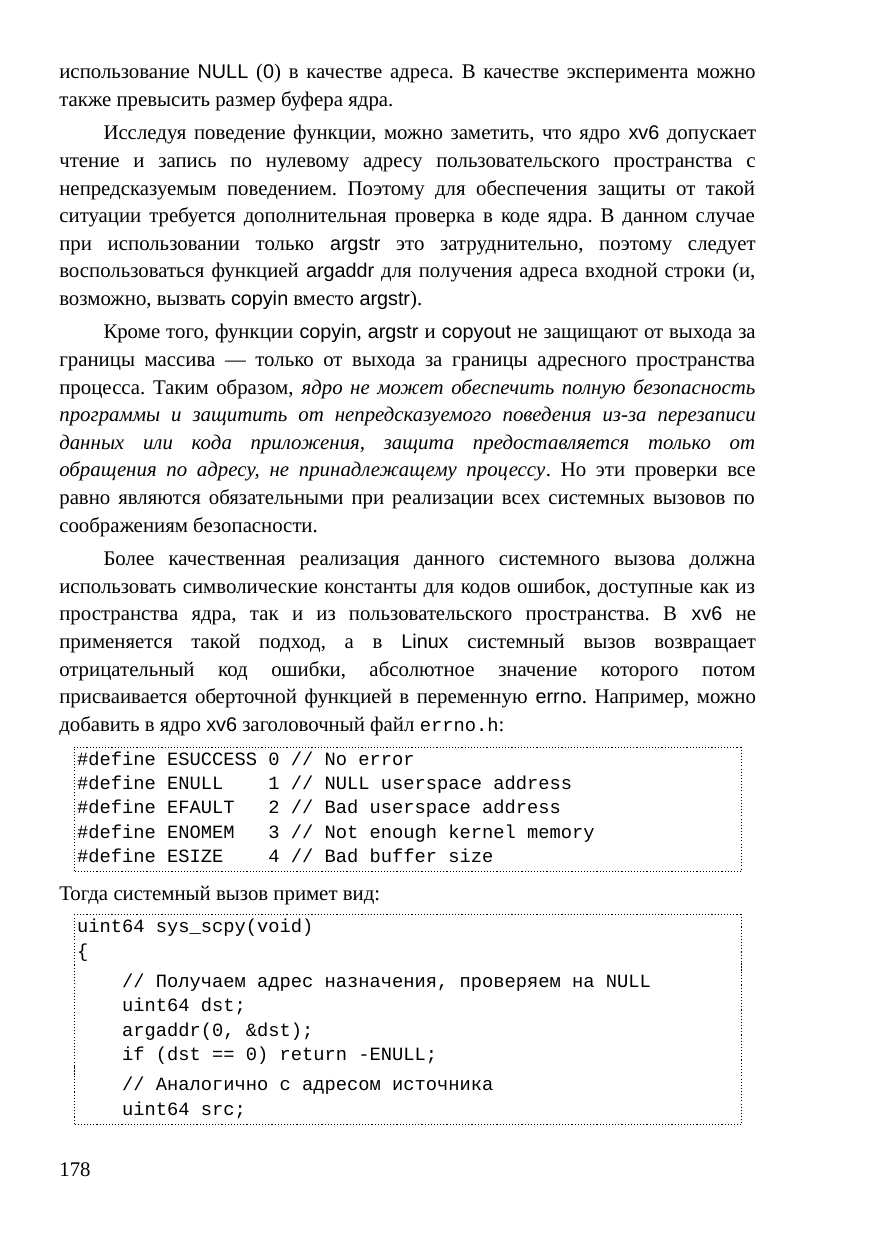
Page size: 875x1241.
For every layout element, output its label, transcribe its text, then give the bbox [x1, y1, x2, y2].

text #define ESUCCESS 0 // No error #define ENULL 1 // NULL userspace address #define EFAULT 2 // Bad userspace address #define ENOMEM 3 // Not enough kernel memory #define ESIZE 4 // Bad buffer size [74, 747, 741, 871]
text использование NULL (0) в качестве адреса. В качестве эксперимента можно также превысить размер буфера ядра. [59, 59, 756, 111]
text uint64 sys_scpy(void) { [74, 914, 741, 963]
text Более качественная реализация данного системного вызова должна использовать символические константы для кодов ошибок, доступные как из пространства ядра, так и из пользовательского пространства. В xv6 не применяется такой подход, а в Linux системный вызов возвращает отрицательный код ошибки, абсолютное значение которого потом присваивается оберточной функцией в переменную errno. Например, можно добавить в ядро xv6 заголовочный файл errno.h: [59, 546, 756, 737]
text // Аналогично с адресом источника uint64 src; [74, 1072, 741, 1124]
text // Получаем адрес назначения, проверяем на NULL uint64 dst; argaddr(0, &dst); if (dst == 0) return -ENULL; [74, 969, 741, 1066]
text Тогда системный вызов примет вид: [59, 880, 756, 904]
text Кроме того, функции copyin, argstr и copyout не защищают от выхода за границы массива — только от выхода за границы адресного пространства процесса. Таким образом, ядро не может обеспечить полную безопасность программы и защитить от непредсказуемого поведения из-за перезаписи данных или кода приложения, защита предоставляется только от обращения по адресу, не принадлежащему процессу. Но эти проверки все равно являются обязательными при реализации всех системных вызовов по соображениям безопасности. [59, 319, 756, 537]
text Исследуя поведение функции, можно заметить, что ядро xv6 допускает чтение и запись по нулевому адресу пользовательского пространства с непредсказуемым поведением. Поэтому для обеспечения защиты от такой ситуации требуется дополнительная проверка в коде ядра. В данном случае при использовании только argstr это затруднительно, поэтому следует воспользоваться функцией argaddr для получения адреса входной строки (и, возможно, вызвать copyin вместо argstr). [59, 120, 756, 310]
